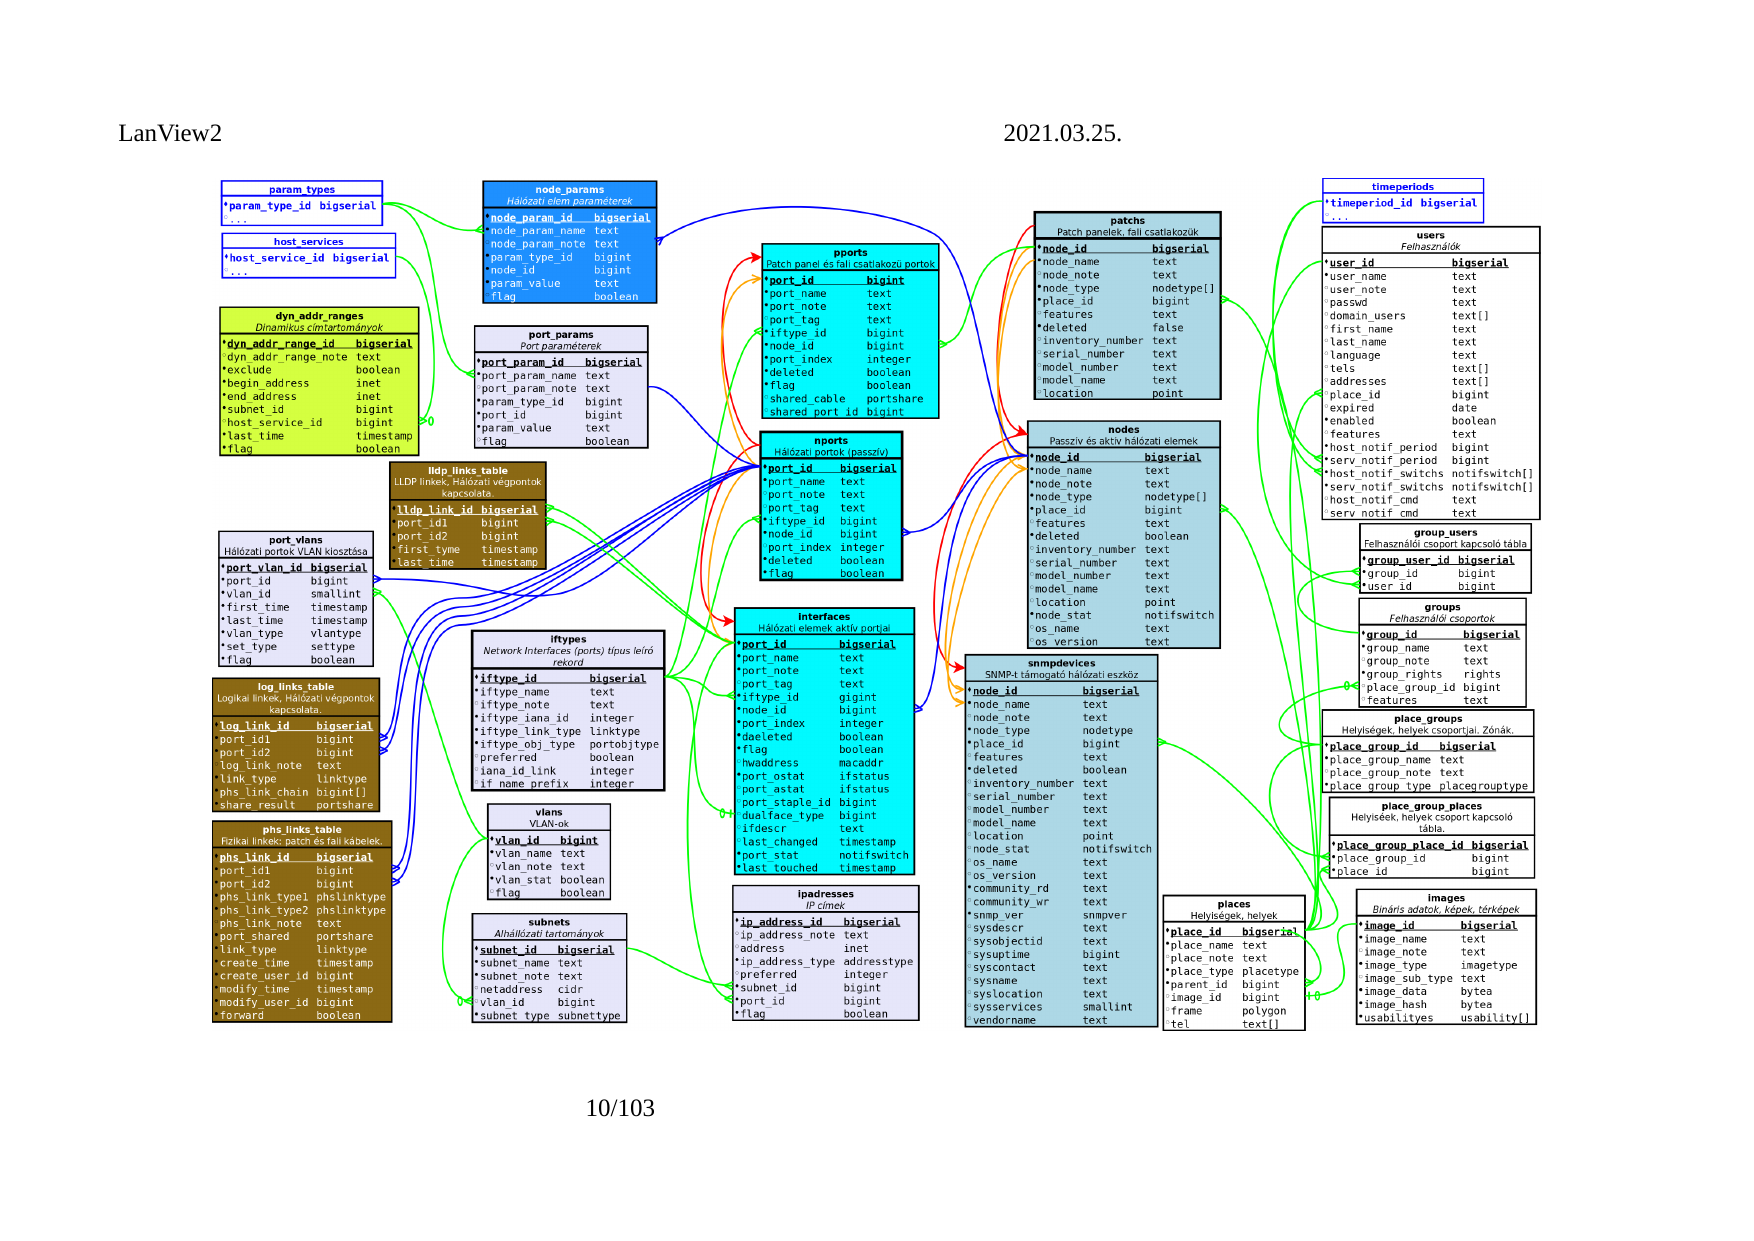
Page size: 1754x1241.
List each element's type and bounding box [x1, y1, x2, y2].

picture [220, 183, 1534, 1026]
